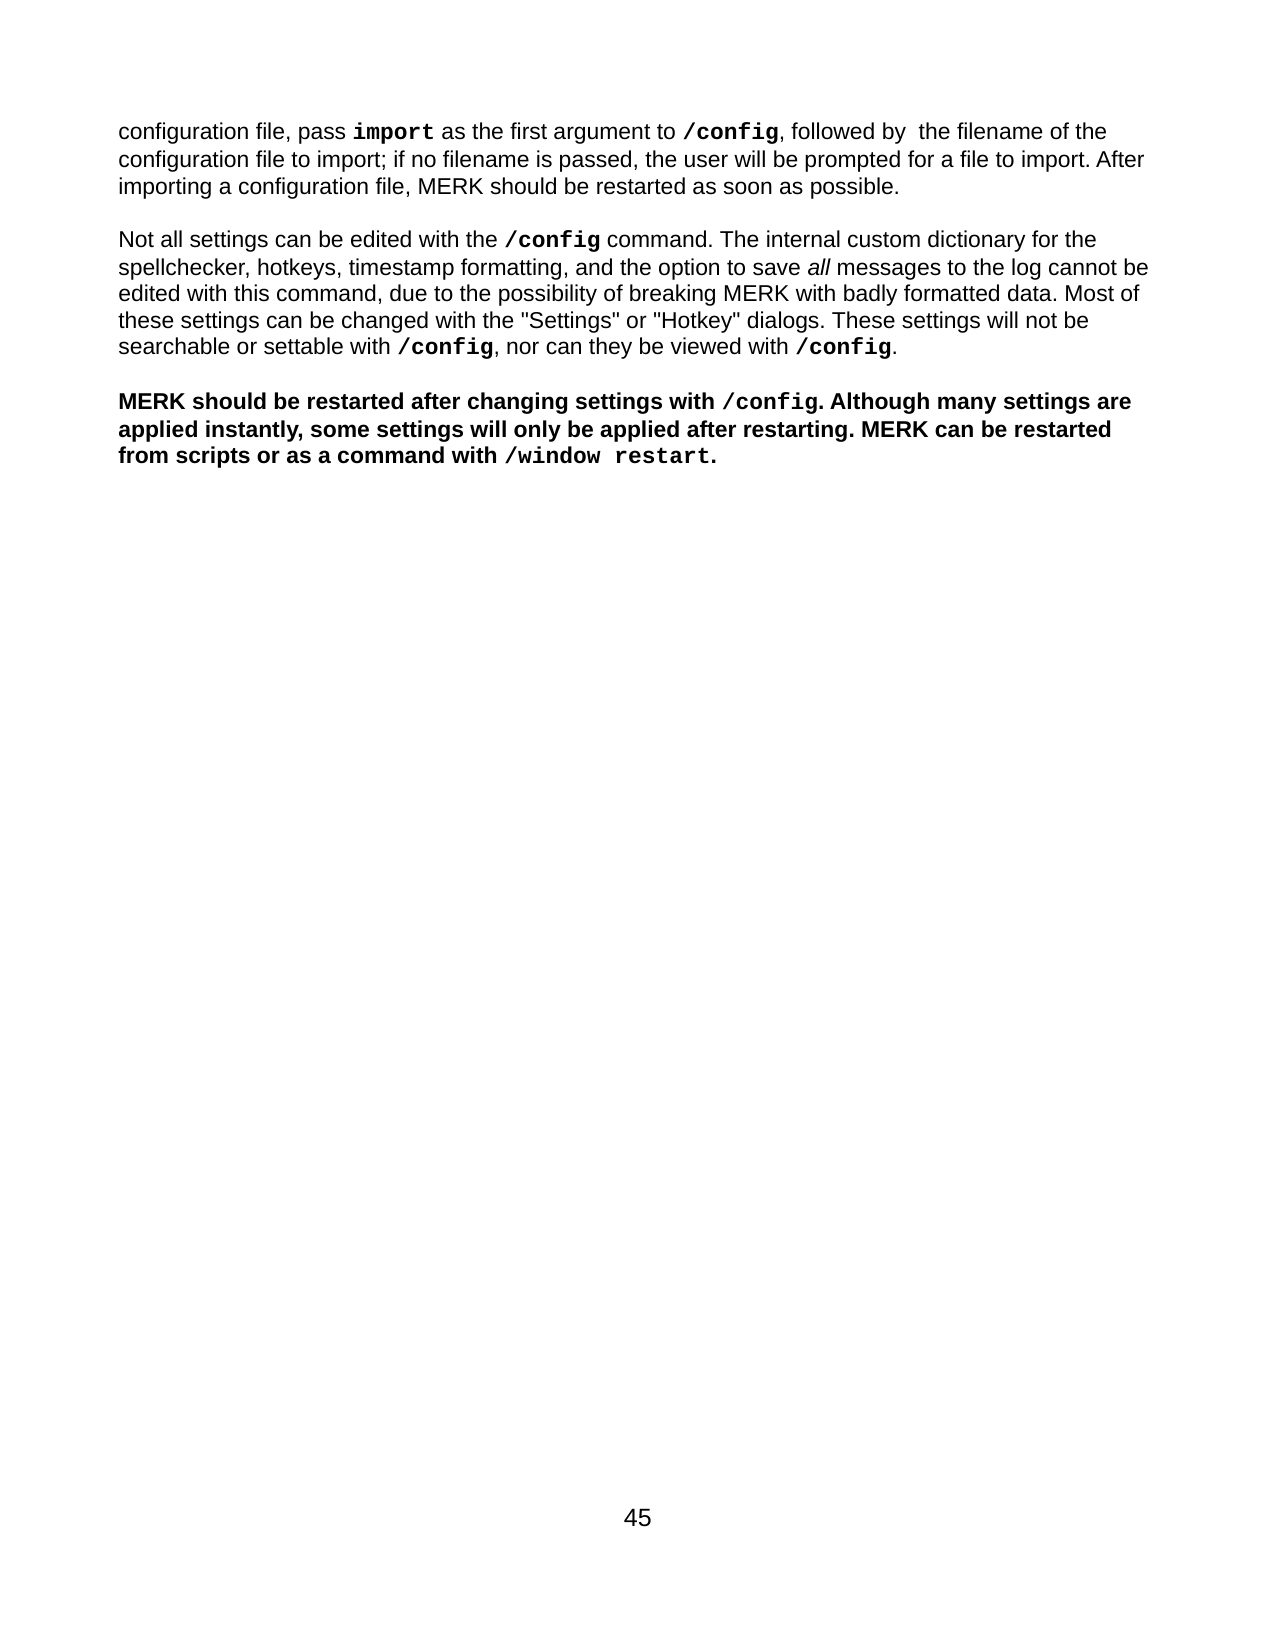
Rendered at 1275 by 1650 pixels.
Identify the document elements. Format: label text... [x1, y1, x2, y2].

text MERK should be restarted after changing settings with /config. Although many settings are applied instantly, some settings will only be applied after restarting. MERK can be restarted from scripts or as a command with /window restart. [118, 388, 1157, 471]
text configuration file, pass import as the first argument to /config, followed by the filename of the configuration file to import; if no filename is passed, the user will be prompted for a file to import. After importing a configuration file, MERK should be restarted as soon as possible. [118, 118, 1157, 199]
text Not all settings can be edited with the /config command. The internal custom dictionary for the spellchecker, hotkeys, timestamp formatting, and the option to save all messages to the log cannot be edited with this command, due to the possibility of breaking MERK with badly formatted data. Most of these settings can be changed with the "Settings" or "Hotkey" dialogs. These settings will not be searchable or settable with /config, nor can they be viewed with /config. [118, 226, 1157, 361]
